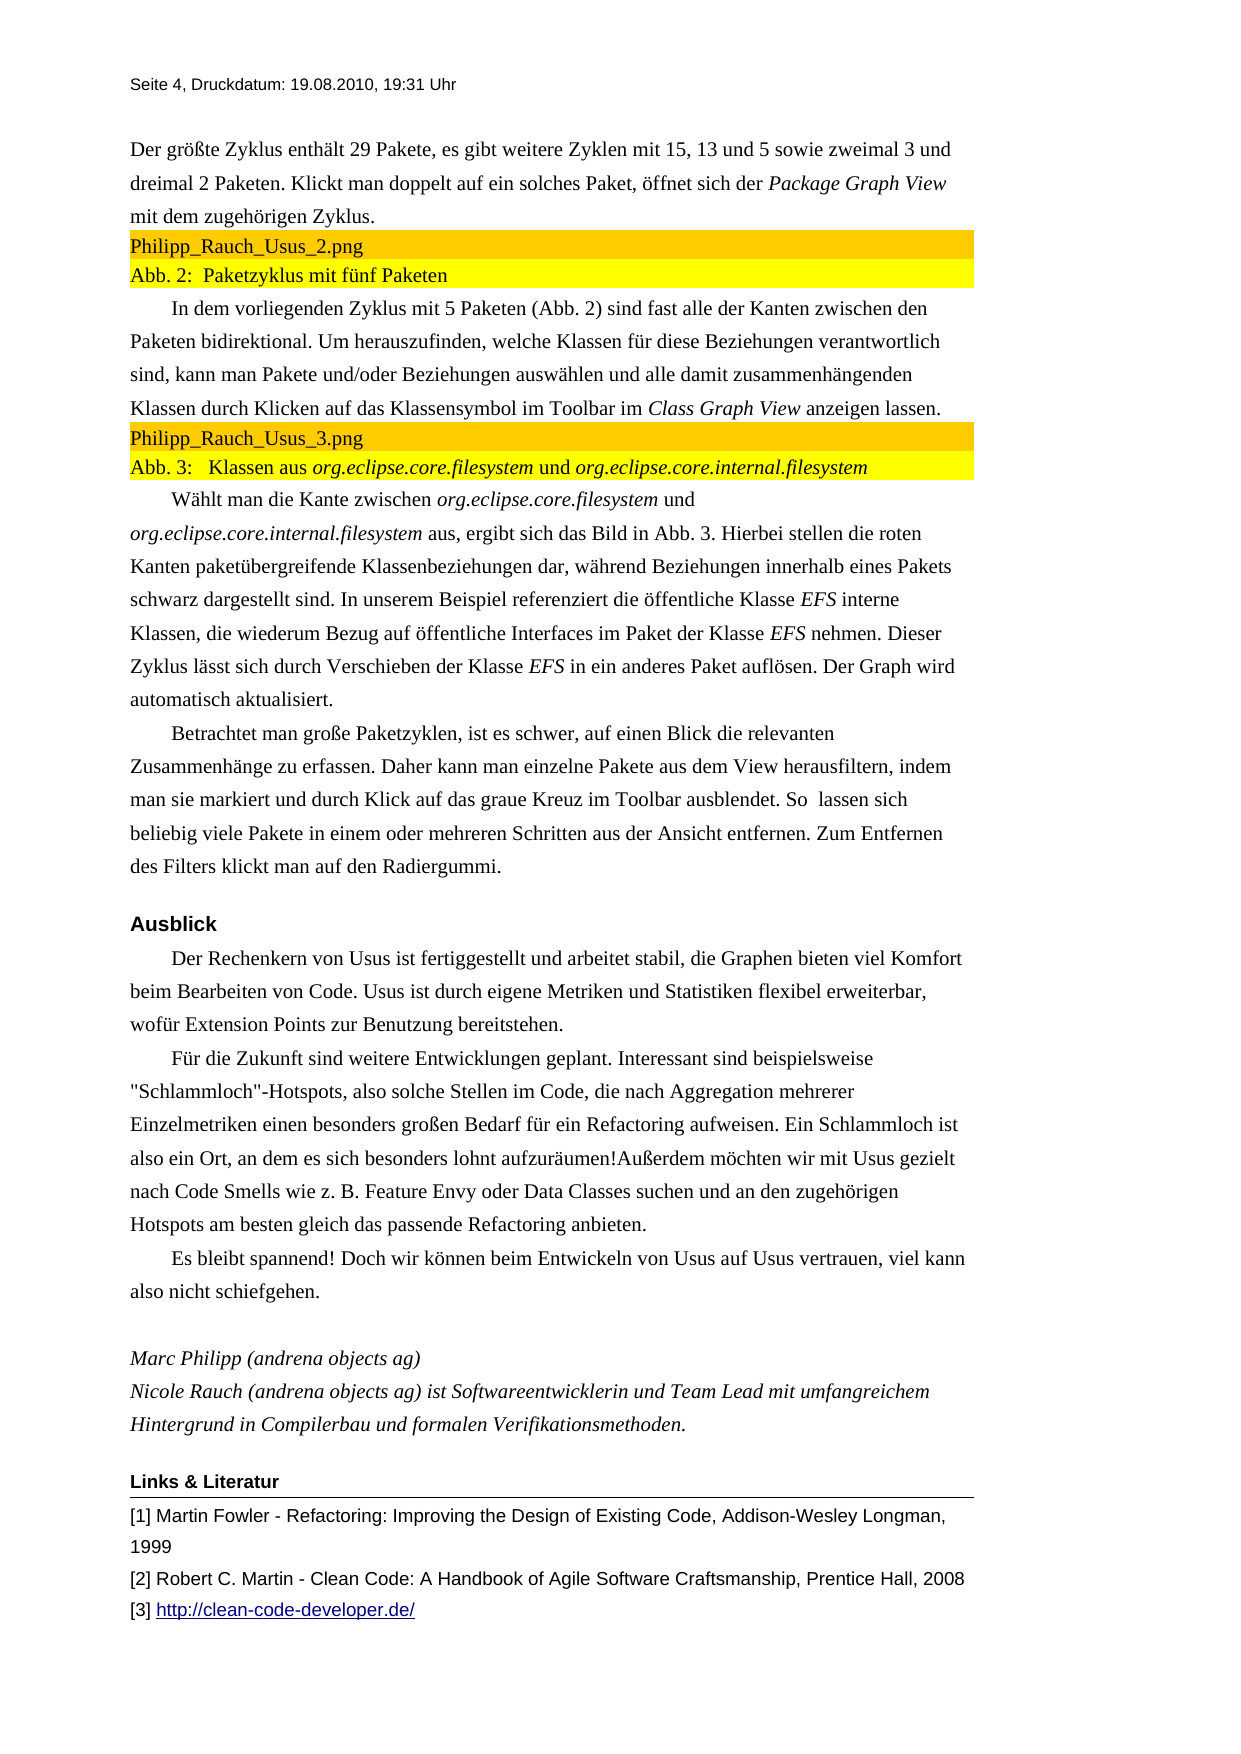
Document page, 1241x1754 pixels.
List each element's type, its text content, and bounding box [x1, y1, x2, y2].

text Für die Zukunft sind weitere Entwicklungen geplant. Interessant sind beispielsweise "Schlammloch"-Hotspots, also solche Stellen im Code, die nach Aggregation mehrerer Einzelmetriken einen besonders großen Bedarf für ein Refactoring aufweisen. Ein Schlammloch ist also ein Ort, an dem es sich besonders lohnt aufzuräumen!Außerdem möchten wir mit Usus gezielt nach Code Smells wie z. B. Feature Envy oder Data Classes suchen und an den zugehörigen Hotspots am besten gleich das passende Refactoring anbieten. [130, 1038, 974, 1238]
text Philipp_Rauch_Usus_3.png [130, 422, 974, 451]
text Betrachtet man große Paketzyklen, ist es schwer, auf einen Blick die relevanten Zusammenhänge zu erfassen. Daher kann man einzelne Pakete aus dem View herausfiltern, indem man sie markiert und durch Klick auf das graue Kreuz im Toolbar ausblendet. So lassen sich beliebig viele Pakete in einem oder mehreren Schritten aus der Ansicht entfernen. Zum Entfernen des Filters klickt man auf den Radiergummi. [130, 713, 974, 880]
text Abb. 2: Paketzyklus mit fünf Paketen [130, 259, 974, 288]
text Nicole Rauch (andrena objects ag) ist Softwareentwicklerin und Team Lead mit umfangreichem Hintergrund in Compilerbau und formalen Verifikationsmethoden. [130, 1372, 974, 1438]
text Der größte Zyklus enthält 29 Pakete, es gibt weitere Zyklen mit 15, 13 und 5 sowie zweimal 3 und dreimal 2 Paketen. Klickt man doppelt auf ein solches Paket, öffnet sich der Package Graph View mit dem zugehörigen Zyklus. [130, 130, 974, 230]
text In dem vorliegenden Zyklus mit 5 Paketen (Abb. 2) sind fast alle der Kanten zwischen den Paketen bidirektional. Um herauszufinden, welche Klassen für diese Beziehungen verantwortlich sind, kann man Pakete und/oder Beziehungen auswählen und alle damit zusammenhängenden Klassen durch Klicken auf das Klassensymbol im Toolbar im Class Graph View anzeigen lassen. [130, 288, 974, 422]
text Ausblick [130, 905, 974, 938]
text [2] Robert C. Martin - Clean Code: A Handbook of Agile Software Craftsmanship, Prentice Hall, 2008 [130, 1560, 974, 1591]
text Abb. 3: Klassen aus org.eclipse.core.filesystem und org.eclipse.core.internal.filesystem [130, 451, 974, 480]
text [1] Martin Fowler - Refactoring: Improving the Design of Existing Code, Addison-Wesley Longman, 1999 [130, 1498, 974, 1560]
text [3] http://clean-code-developer.de/ [130, 1591, 974, 1623]
text Wählt man die Kante zwischen org.eclipse.core.filesystem und org.eclipse.core.internal.filesystem aus, ergibt sich das Bild in Abb. 3. Hierbei stellen die roten Kanten paketübergreifende Klassenbeziehungen dar, während Beziehungen innerhalb eines Pakets schwarz dargestellt sind. In unserem Beispiel referenziert die öffentliche Klasse EFS interne Klassen, die wiederum Bezug auf öffentliche Interfaces im Paket der Klasse EFS nehmen. Dieser Zyklus lässt sich durch Verschieben der Klasse EFS in ein anderes Paket auflösen. Der Graph wird automatisch aktualisiert. [130, 480, 974, 713]
text Der Rechenkern von Usus ist fertiggestellt und arbeitet stabil, die Graphen bieten viel Komfort beim Bearbeiten von Code. Usus ist durch eigene Metriken und Statistiken flexibel erweiterbar, wofür Extension Points zur Benutzung bereitstehen. [130, 938, 974, 1038]
text Philipp_Rauch_Usus_2.png [130, 230, 974, 259]
text Es bleibt spannend! Doch wir können beim Entwickeln von Usus auf Usus vertrauen, viel kann also nicht schiefgehen. [130, 1238, 974, 1305]
text Links & Literatur [130, 1463, 974, 1497]
text Marc Philipp (andrena objects ag) [130, 1338, 974, 1372]
